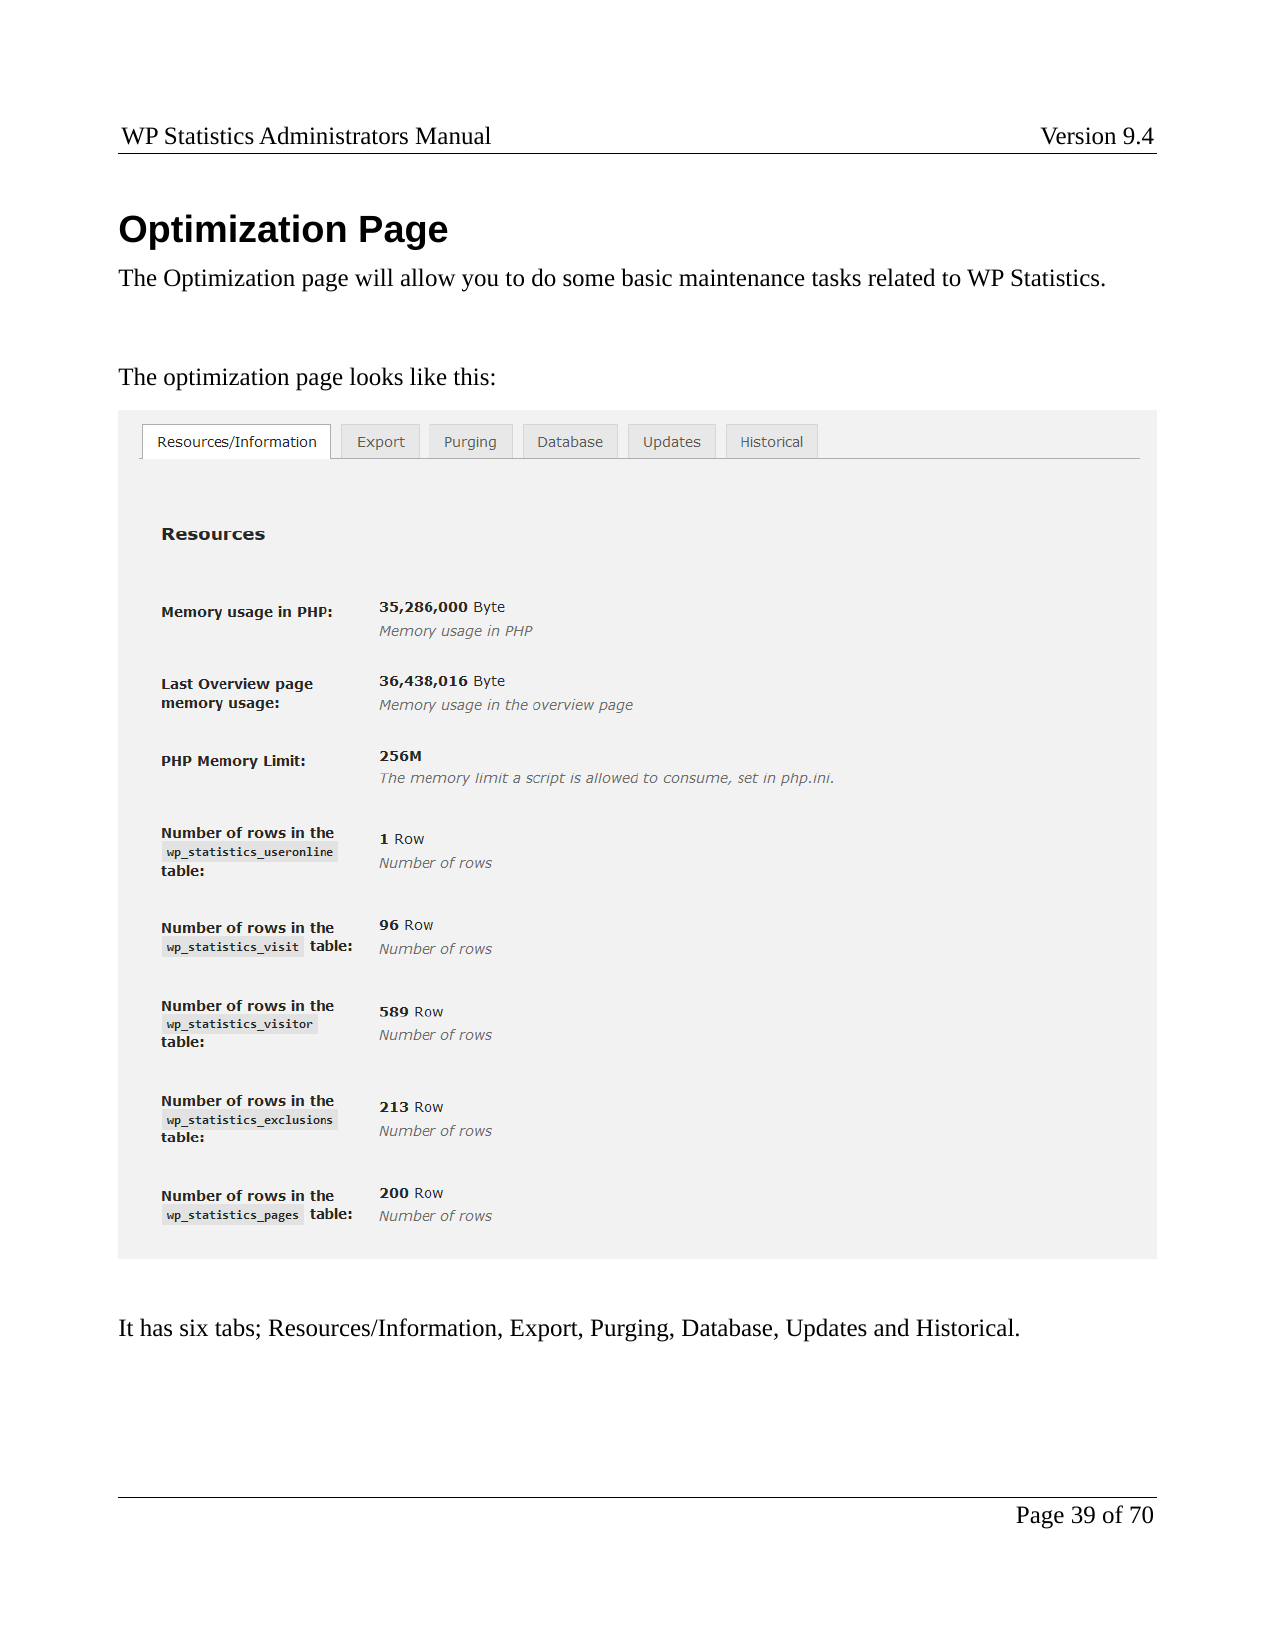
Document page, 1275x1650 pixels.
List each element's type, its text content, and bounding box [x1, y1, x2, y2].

text The optimization page looks like this: [118, 362, 1157, 390]
subtitle Optimization Page [118, 207, 1157, 251]
picture [118, 410, 1157, 1259]
text It has six tabs; Resources/Information, Export, Purging, Database, Updates and Historical. [118, 1313, 1157, 1342]
text The Optimization page will allow you to do some basic maintenance tasks related to WP Statistics. [118, 263, 1157, 292]
